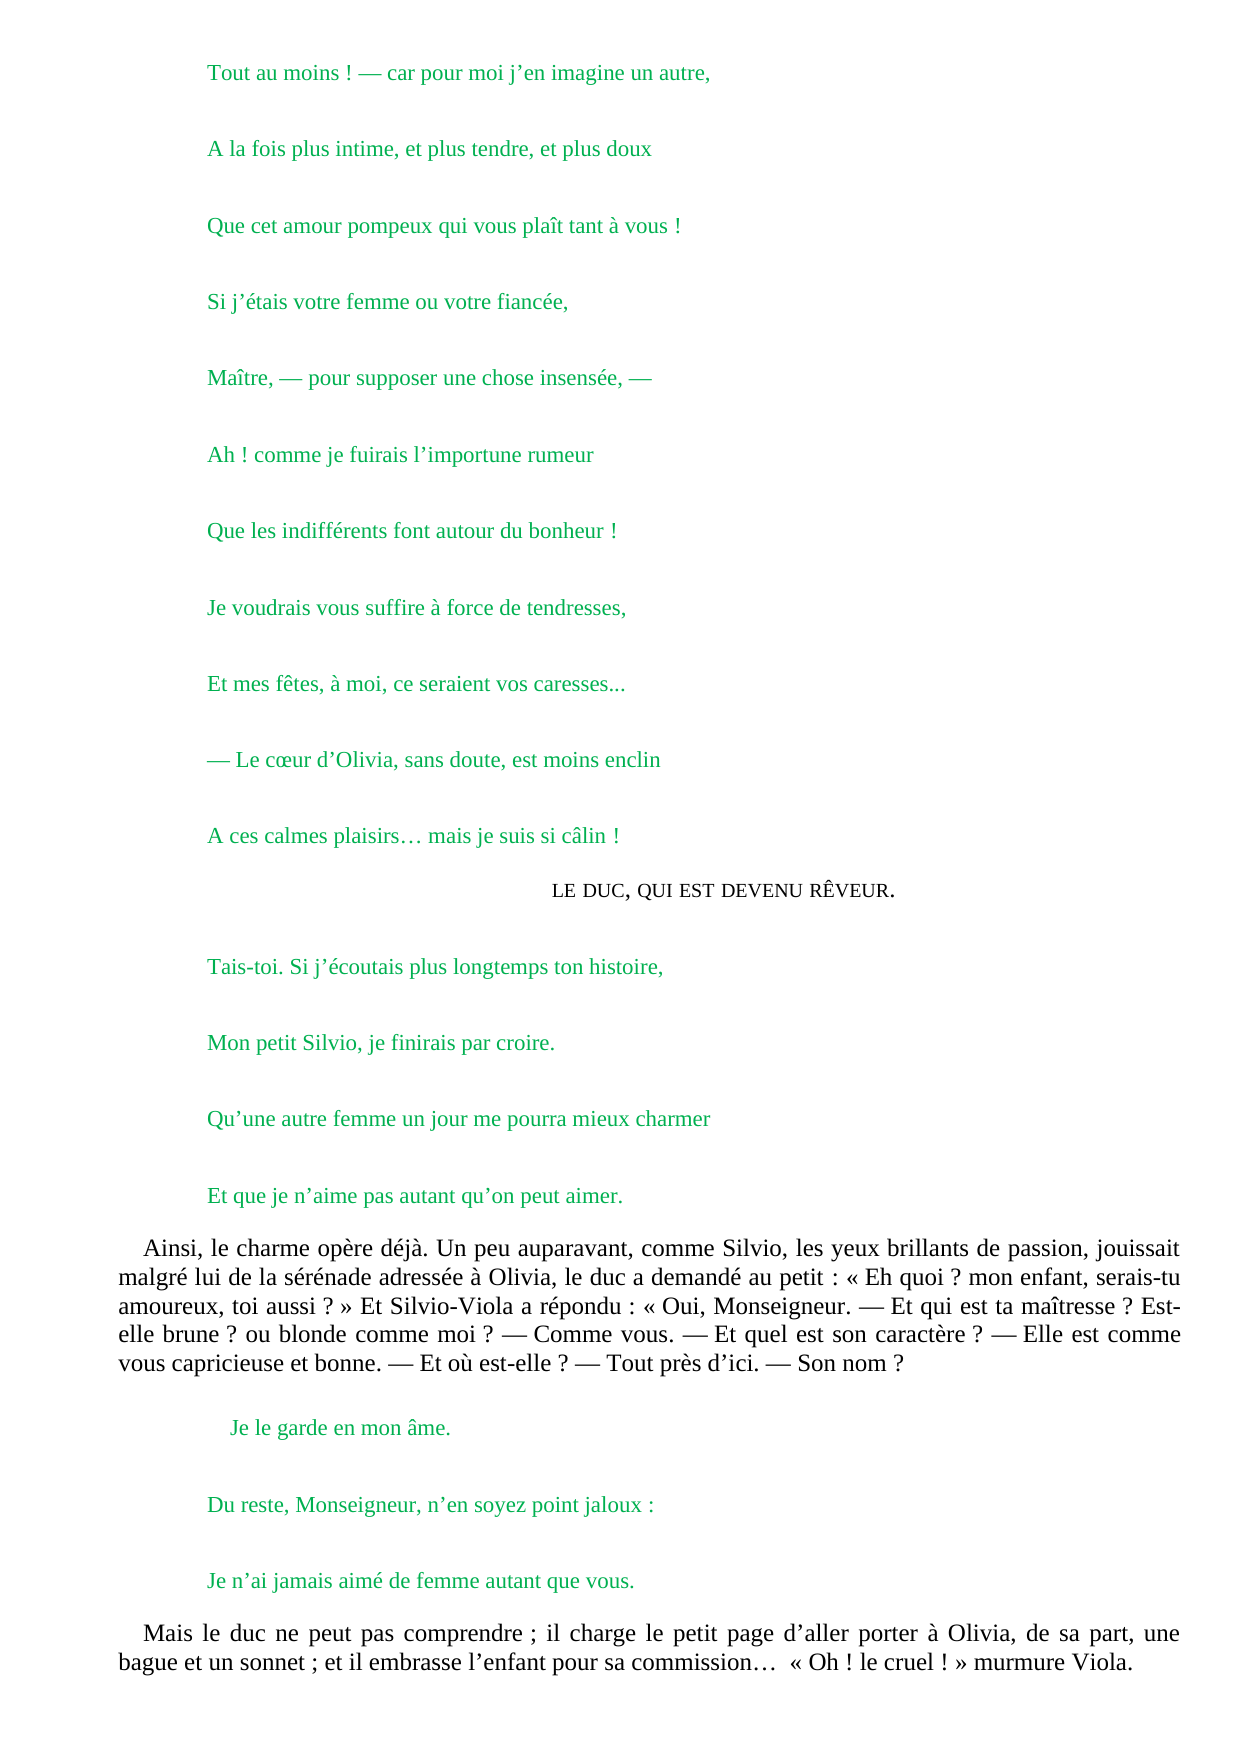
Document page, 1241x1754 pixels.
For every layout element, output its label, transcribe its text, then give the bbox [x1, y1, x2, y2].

text Tais-toi. Si j’écoutais plus longtemps ton histoire, [207, 953, 1181, 979]
text Que cet amour pompeux qui vous plaît tant à vous ! [207, 212, 1181, 238]
text Du reste, Monseigneur, n’en soyez point jaloux : [207, 1491, 1181, 1517]
text Maître, — pour supposer une chose insensée, — [207, 364, 1181, 391]
text Je le garde en mon âme. [207, 1414, 1181, 1441]
text Ah ! comme je fuirais l’importune rumeur [207, 441, 1181, 467]
text A ces calmes plaisirs… mais je suis si câlin ! [207, 823, 1181, 849]
text Tout au moins ! — car pour moi j’en imagine un autre, [207, 59, 1181, 85]
text — Le cœur d’Olivia, sans doute, est moins enclin [207, 746, 1181, 773]
text Mon petit Silvio, je finirais par croire. [207, 1029, 1181, 1056]
text Je n’ai jamais aimé de femme autant que vous. [207, 1567, 1181, 1593]
text Que les indifférents font autour du bonheur ! [207, 517, 1181, 543]
text Je voudrais vous suffire à force de tendresses, [207, 593, 1181, 620]
text Mais le duc ne peut pas comprendre ; il charge le petit page d’aller porter à Olivia, de sa part, une bague et un sonnet ; et il embrasse l’enfant pour sa commission… « Oh ! le cruel ! » murmure Viola. [118, 1618, 1181, 1676]
text Qu’une autre femme un jour me pourra mieux charmer [207, 1106, 1181, 1132]
text Si j’étais votre femme ou votre fiancée, [207, 288, 1181, 314]
text le duc, qui est devenu rêveur. [118, 874, 1181, 903]
text Et que je n’aime pas autant qu’on peut aimer. [207, 1182, 1181, 1208]
text A la fois plus intime, et plus tendre, et plus doux [207, 135, 1181, 162]
text Et mes fêtes, à moi, ce seraient vos caresses... [207, 670, 1181, 696]
text Ainsi, le charme opère déjà. Un peu auparavant, comme Silvio, les yeux brillants de passion, jouissait malgré lui de la sérénade adressée à Olivia, le duc a demandé au petit : « Eh quoi ? mon enfant, serais-tu amoureux, toi aussi ? » Et Silvio-Viola a répondu : « Oui, Monseigneur. — Et qui est ta maîtresse ? Est-elle brune ? ou blonde comme moi ? — Comme vous. — Et quel est son caractère ? — Elle est comme vous capricieuse et bonne. — Et où est-elle ? — Tout près d’ici. — Son nom ? [118, 1233, 1181, 1377]
